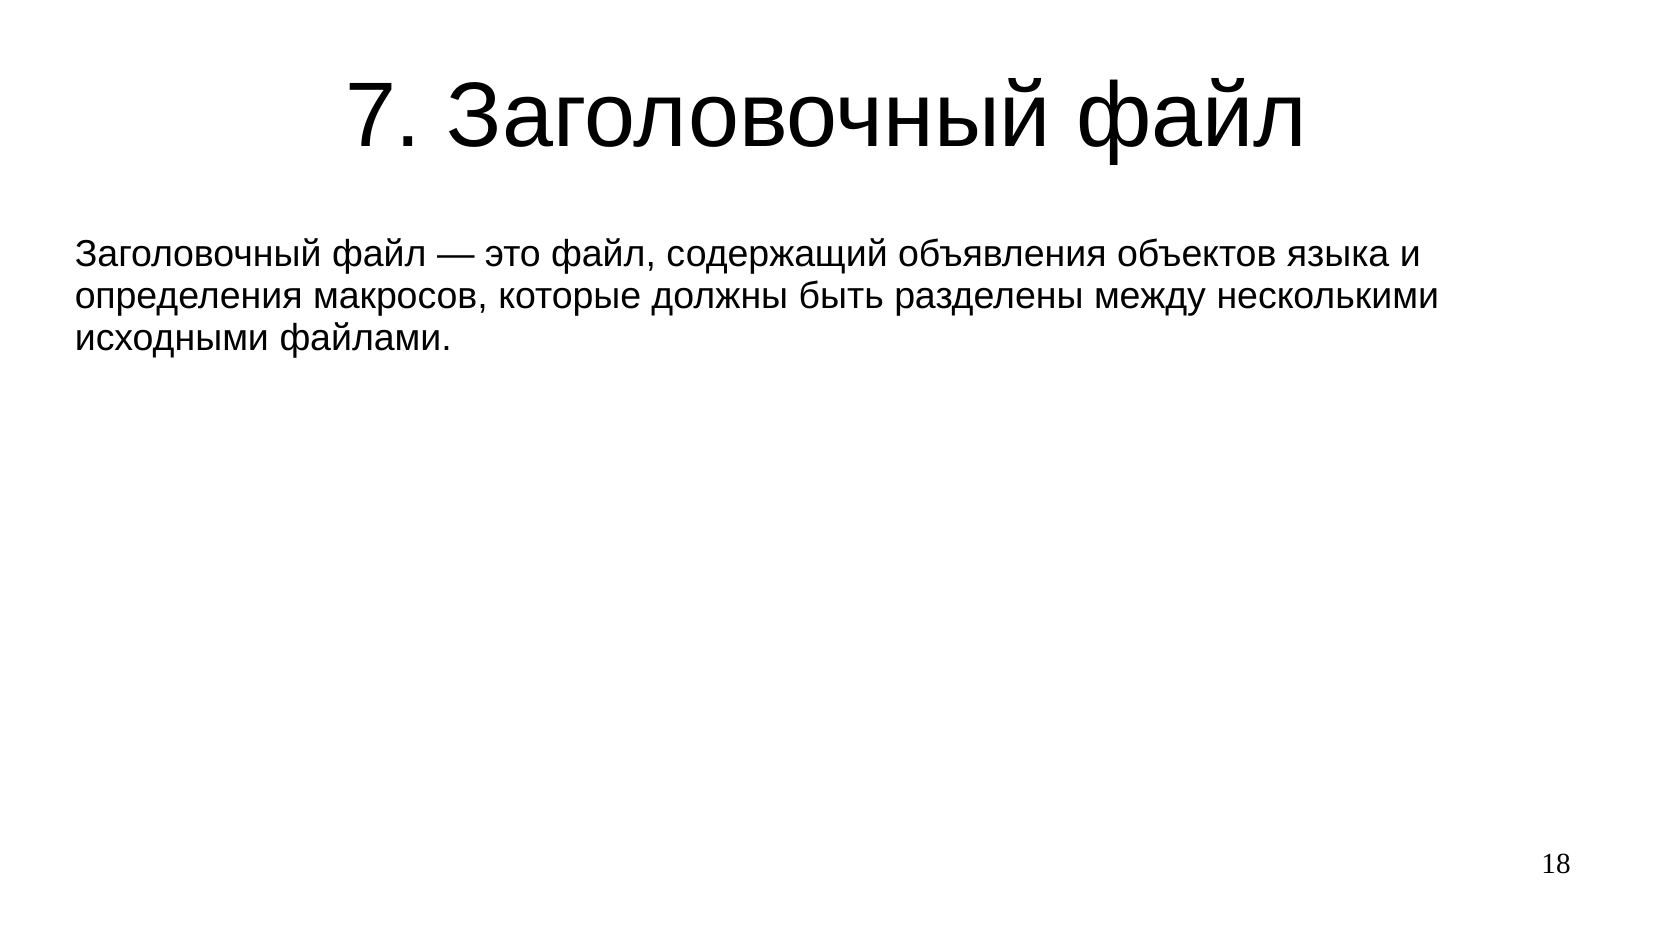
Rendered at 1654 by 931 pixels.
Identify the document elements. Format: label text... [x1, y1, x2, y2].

text_box Заголовочный файл — это файл, содержащий объявления объектов языка и определения макросов, которые должны быть разделены между несколькими исходными файлами. [60, 225, 1593, 366]
title 7. Заголовочный файл [82, 37, 1571, 193]
